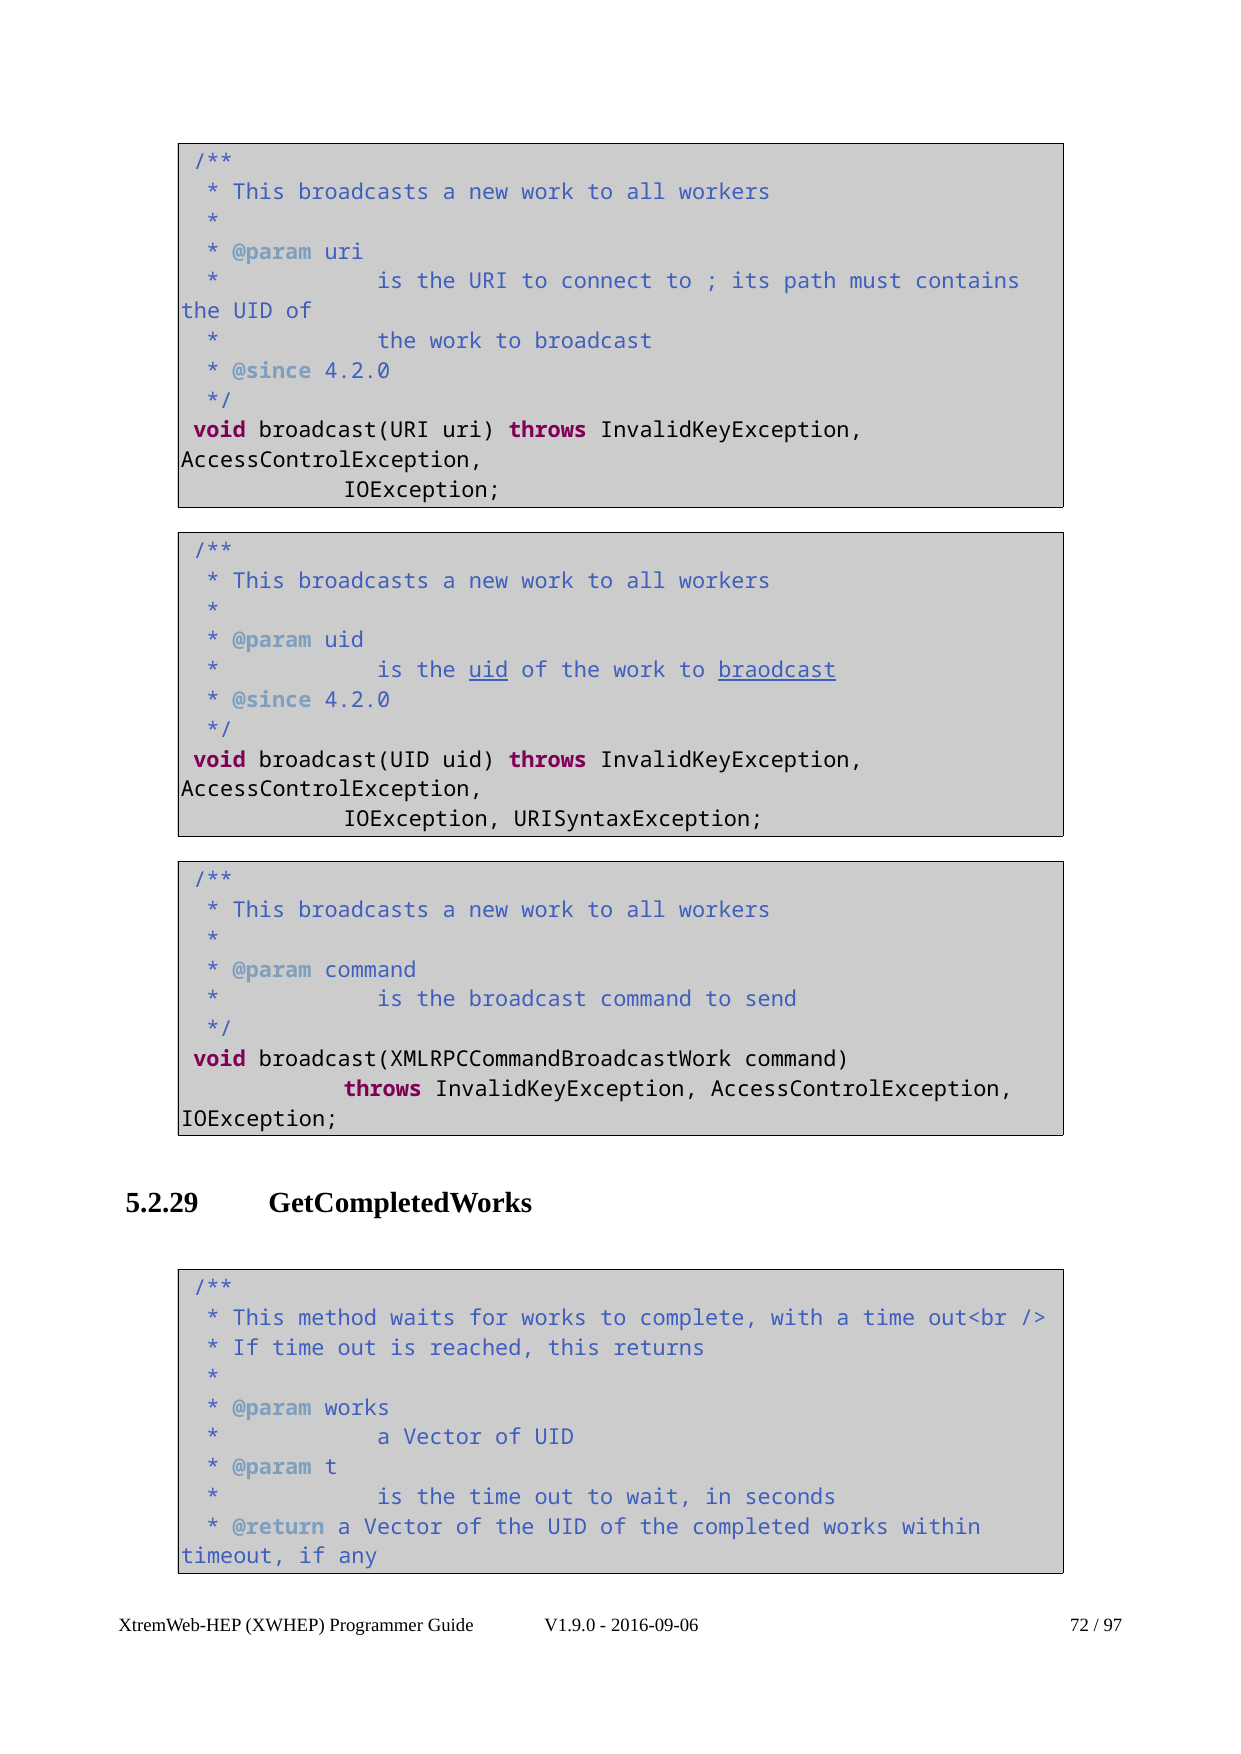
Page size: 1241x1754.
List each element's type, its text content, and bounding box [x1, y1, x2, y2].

text * @return a Vector of the UID of the completed works within timeout, if any [179, 1508, 1063, 1573]
text * [179, 1359, 1063, 1388]
text * the work to broadcast [179, 322, 1063, 352]
text * This broadcasts a new work to all workers [179, 891, 1063, 921]
text * is the broadcast command to send [179, 980, 1063, 1010]
text * @param uid [179, 621, 1063, 651]
text IOException, URISyntaxException; [179, 800, 1063, 836]
text /** [179, 862, 1063, 891]
subtitle GetCompletedWorks [118, 1186, 1122, 1219]
text * @param works [179, 1388, 1063, 1418]
text /** [179, 533, 1063, 562]
text */ [179, 711, 1063, 741]
text * [179, 592, 1063, 621]
text * @param t [179, 1448, 1063, 1478]
text * @param uri [179, 233, 1063, 262]
text * a Vector of UID [179, 1418, 1063, 1448]
text IOException; [179, 471, 1063, 507]
text * This broadcasts a new work to all workers [179, 173, 1063, 203]
text * This broadcasts a new work to all workers [179, 562, 1063, 592]
text * [179, 921, 1063, 951]
text /** [179, 1270, 1063, 1299]
text */ [179, 1010, 1063, 1040]
text */ [179, 382, 1063, 411]
text * is the URI to connect to ; its path must contains the UID of [179, 262, 1063, 322]
text * @param command [179, 951, 1063, 980]
text * @since 4.2.0 [179, 681, 1063, 711]
text void broadcast(URI uri) throws InvalidKeyException, AccessControlException, [179, 411, 1063, 471]
text * is the time out to wait, in seconds [179, 1478, 1063, 1508]
text * This method waits for works to complete, with a time out<br /> [179, 1299, 1063, 1329]
text * If time out is reached, this returns [179, 1329, 1063, 1359]
text void broadcast(UID uid) throws InvalidKeyException, AccessControlException, [179, 741, 1063, 800]
text void broadcast(XMLRPCCommandBroadcastWork command) [179, 1040, 1063, 1070]
text throws InvalidKeyException, AccessControlException, IOException; [179, 1070, 1063, 1135]
text /** [179, 144, 1063, 173]
text * is the uid of the work to braodcast [179, 651, 1063, 681]
text * [179, 203, 1063, 233]
text * @since 4.2.0 [179, 352, 1063, 382]
